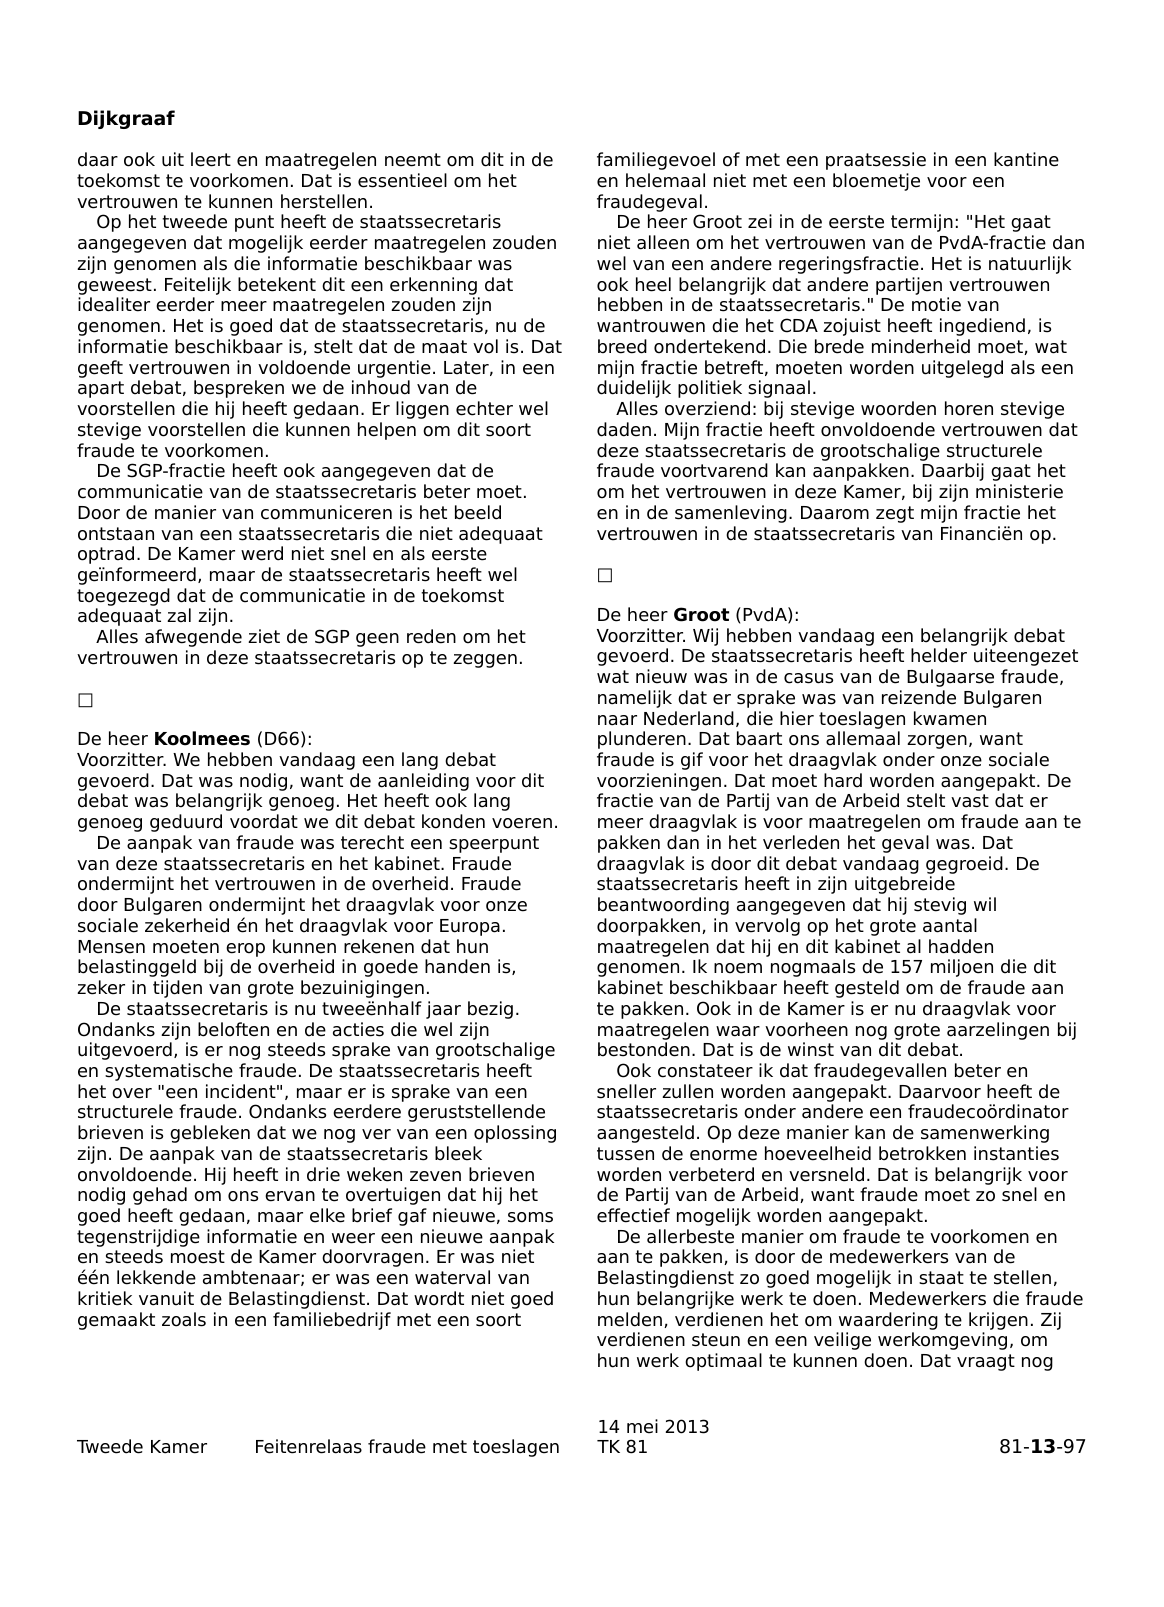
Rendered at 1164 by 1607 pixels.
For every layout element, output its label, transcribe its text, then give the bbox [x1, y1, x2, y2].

text Voorzitter. We hebben vandaag een lang debat gevoerd. Dat was nodig, want de aanleiding voor dit debat was belangrijk genoeg. Het heeft ook lang genoeg geduurd voordat we dit debat konden voeren. [77, 750, 567, 833]
text Alles overziend: bij stevige woorden horen stevige daden. Mijn fractie heeft onvoldoende vertrouwen dat deze staatssecretaris de grootschalige structurele fraude voortvarend kan aanpakken. Daarbij gaat het om het vertrouwen in deze Kamer, bij zijn ministerie en in de samenleving. Daarom zegt mijn fractie het vertrouwen in de staatssecretaris van Financiën op. [596, 399, 1087, 544]
text □ [77, 688, 567, 709]
text De staatssecretaris is nu tweeënhalf jaar bezig. Ondanks zijn beloften en de acties die wel zijn uitgevoerd, is er nog steeds sprake van grootschalige en systematische fraude. De staatssecretaris heeft het over "een incident", maar er is sprake van een structurele fraude. Ondanks eerdere geruststellende brieven is gebleken dat we nog ver van een oplossing zijn. De aanpak van de staatssecretaris bleek onvoldoende. Hij heeft in drie weken zeven brieven nodig gehad om ons ervan te overtuigen dat hij het goed heeft gedaan, maar elke brief gaf nieuwe, soms tegenstrijdige informatie en weer een nieuwe aanpak en steeds moest de Kamer doorvragen. Er was niet één lekkende ambtenaar; er was een waterval van kritiek vanuit de Belastingdienst. Dat wordt niet goed gemaakt zoals in een familiebedrijf met een soort [77, 999, 567, 1330]
text De allerbeste manier om fraude te voorkomen en aan te pakken, is door de medewerkers van de Belastingdienst zo goed mogelijk in staat te stellen, hun belangrijke werk te doen. Medewerkers die fraude melden, verdienen het om waardering te krijgen. Zij verdienen steun en een veilige werkomgeving, om hun werk optimaal te kunnen doen. Dat vraagt nog [596, 1227, 1087, 1372]
text Ook constateer ik dat fraudegevallen beter en sneller zullen worden aangepakt. Daarvoor heeft de staatssecretaris onder andere een fraudecoördinator aangesteld. Op deze manier kan de samenwerking tussen de enorme hoeveelheid betrokken instanties worden verbeterd en versneld. Dat is belangrijk voor de Partij van de Arbeid, want fraude moet zo snel en effectief mogelijk worden aangepakt. [596, 1061, 1087, 1227]
text Op het tweede punt heeft de staatssecretaris aangegeven dat mogelijk eerder maatregelen zouden zijn genomen als die informatie beschikbaar was geweest. Feitelijk betekent dit een erkenning dat idealiter eerder meer maatregelen zouden zijn genomen. Het is goed dat de staatssecretaris, nu de informatie beschikbaar is, stelt dat de maat vol is. Dat geeft vertrouwen in voldoende urgentie. Later, in een apart debat, bespreken we de inhoud van de voorstellen die hij heeft gedaan. Er liggen echter wel stevige voorstellen die kunnen helpen om dit soort fraude te voorkomen. [77, 212, 567, 461]
text □ [596, 564, 1087, 585]
text familiegevoel of met een praatsessie in een kantine en helemaal niet met een bloemetje voor een fraudegeval. [596, 150, 1087, 212]
text Voorzitter. Wij hebben vandaag een belangrijk debat gevoerd. De staatssecretaris heeft helder uiteengezet wat nieuw was in de casus van de Bulgaarse fraude, namelijk dat er sprake was van reizende Bulgaren naar Nederland, die hier toeslagen kwamen plunderen. Dat baart ons allemaal zorgen, want fraude is gif voor het draagvlak onder onze sociale voorzieningen. Dat moet hard worden aangepakt. De fractie van de Partij van de Arbeid stelt vast dat er meer draagvlak is voor maatregelen om fraude aan te pakken dan in het verleden het geval was. Dat draagvlak is door dit debat vandaag gegroeid. De staatssecretaris heeft in zijn uitgebreide beantwoording aangegeven dat hij stevig wil doorpakken, in vervolg op het grote aantal maatregelen dat hij en dit kabinet al hadden genomen. Ik noem nogmaals de 157 miljoen die dit kabinet beschikbaar heeft gesteld om de fraude aan te pakken. Ook in de Kamer is er nu draagvlak voor maatregelen waar voorheen nog grote aarzelingen bij bestonden. Dat is de winst van dit debat. [596, 626, 1087, 1061]
text daar ook uit leert en maatregelen neemt om dit in de toekomst te voorkomen. Dat is essentieel om het vertrouwen te kunnen herstellen. [77, 150, 567, 212]
text De heer Groot (PvdA): [596, 605, 1087, 626]
text De heer Groot zei in de eerste termijn: "Het gaat niet alleen om het vertrouwen van de PvdA-fractie dan wel van een andere regeringsfractie. Het is natuurlijk ook heel belangrijk dat andere partijen vertrouwen hebben in de staatssecretaris." De motie van wantrouwen die het CDA zojuist heeft ingediend, is breed ondertekend. Die brede minderheid moet, wat mijn fractie betreft, moeten worden uitgelegd als een duidelijk politiek signaal. [596, 212, 1087, 399]
text De SGP-fractie heeft ook aangegeven dat de communicatie van de staatssecretaris beter moet. Door de manier van communiceren is het beeld ontstaan van een staatssecretaris die niet adequaat optrad. De Kamer werd niet snel en als eerste geïnformeerd, maar de staatssecretaris heeft wel toegezegd dat de communicatie in de toekomst adequaat zal zijn. [77, 461, 567, 627]
text De heer Koolmees (D66): [77, 729, 567, 750]
text De aanpak van fraude was terecht een speerpunt van deze staatssecretaris en het kabinet. Fraude ondermijnt het vertrouwen in de overheid. Fraude door Bulgaren ondermijnt het draagvlak voor onze sociale zekerheid én het draagvlak voor Europa. Mensen moeten erop kunnen rekenen dat hun belastinggeld bij de overheid in goede handen is, zeker in tijden van grote bezuinigingen. [77, 833, 567, 999]
text Alles afwegende ziet de SGP geen reden om het vertrouwen in deze staatssecretaris op te zeggen. [77, 627, 567, 668]
